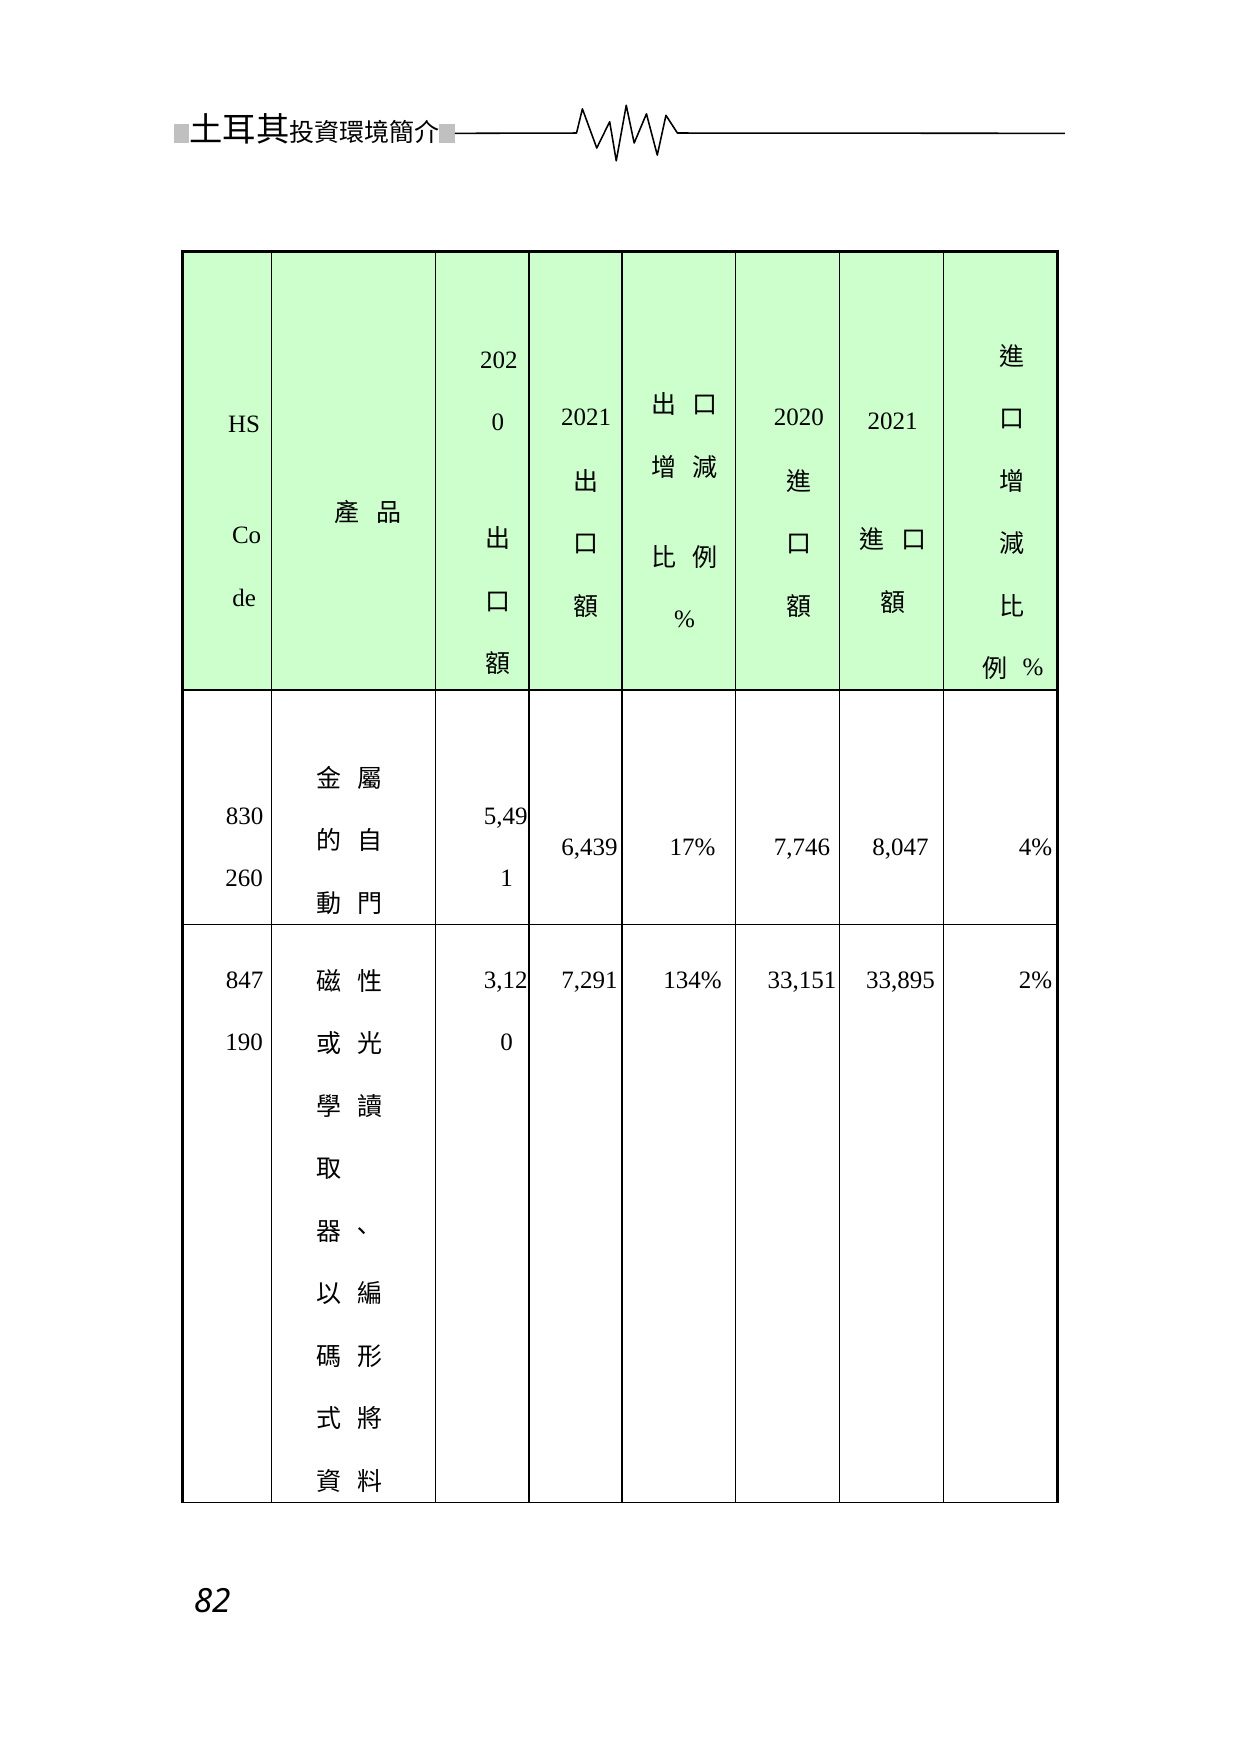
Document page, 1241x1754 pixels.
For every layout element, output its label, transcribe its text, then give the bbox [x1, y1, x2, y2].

table_cell 830260 [184, 691, 271, 924]
table_header 2020 出口額 [436, 253, 528, 689]
table_header 產品 [272, 253, 435, 689]
table_cell 847190 [184, 925, 271, 1502]
table_cell 33,151 [736, 925, 839, 1502]
table_header 出口增減 比例% [623, 253, 735, 689]
table_cell 2% [944, 925, 1056, 1502]
table_cell 7,291 [530, 925, 621, 1502]
table_cell 4% [944, 691, 1056, 924]
table_cell 3,120 [436, 925, 528, 1502]
table_cell 金屬的自動門 [272, 691, 435, 924]
table_header HS Code [184, 253, 271, 689]
table_cell 33,895 [840, 925, 943, 1502]
table_cell 6,439 [530, 691, 621, 924]
table_header 2021 進口額 [840, 253, 943, 689]
table_header 2020 進口額 [736, 253, 839, 689]
table_header 進口增減 比例% [944, 253, 1056, 689]
table_cell 17% [623, 691, 735, 924]
table_cell 7,746 [736, 691, 839, 924]
table_cell 8,047 [840, 691, 943, 924]
table_cell 5,491 [436, 691, 528, 924]
table_cell 134% [623, 925, 735, 1502]
table_header 2021 出口額 [530, 253, 621, 689]
table_cell 磁性或光學讀取器、以編碼形式將資料 [272, 925, 435, 1502]
